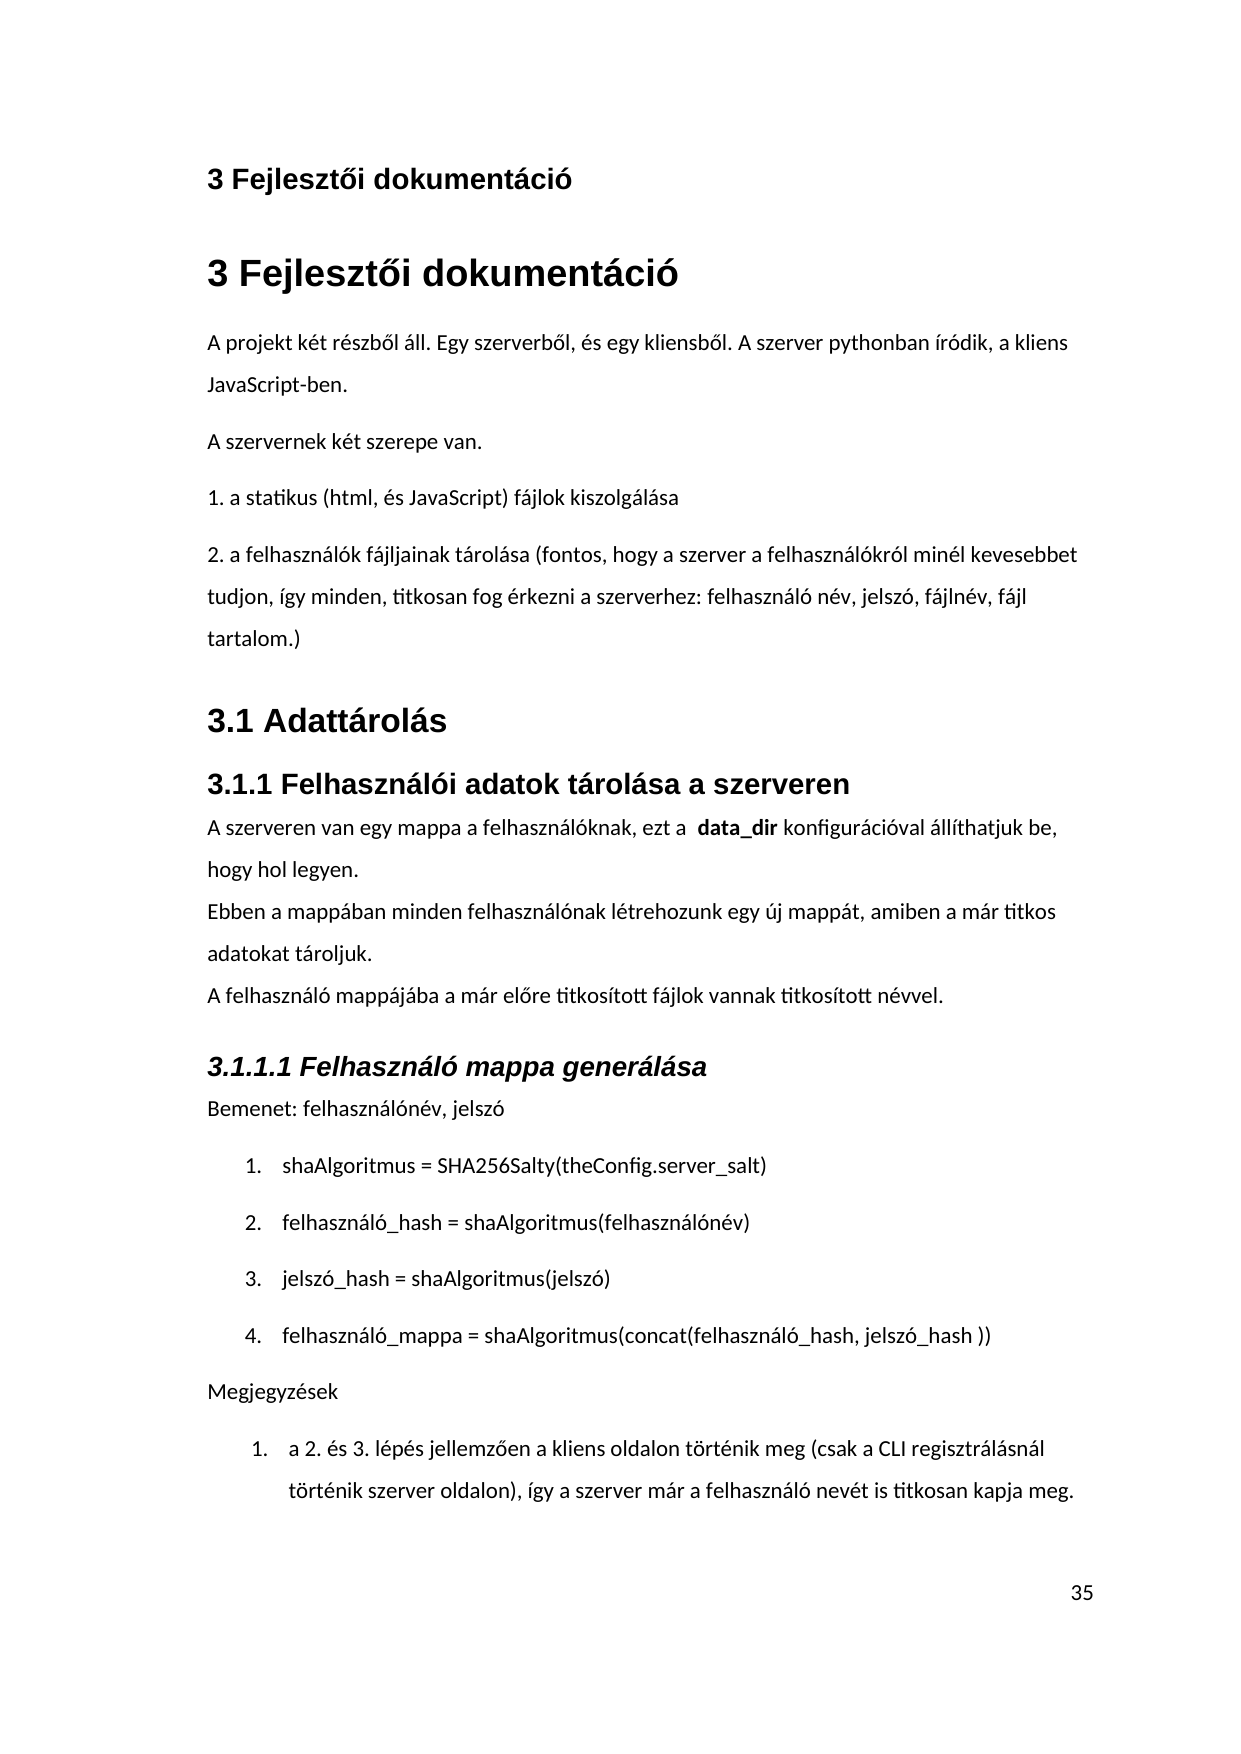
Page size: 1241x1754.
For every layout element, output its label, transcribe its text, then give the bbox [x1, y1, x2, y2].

text 2. a felhasználók fájljainak tárolása (fontos, hogy a szerver a felhasználókról minél kevesebbet tudjon, így minden, titkosan fog érkezni a szerverhez: felhasználó név, jelszó, fájlnév, fájl tartalom.) [207, 540, 1093, 652]
text 1. a statikus (html, és JavaScript) fájlok kiszolgálása [207, 483, 1093, 511]
text Megjegyzések [207, 1377, 1093, 1405]
subtitle Fejlesztői dokumentáció [207, 250, 1093, 294]
text A szerveren van egy mappa a felhasználóknak, ezt a data_dir konfigurációval állíthatjuk be, hogy hol legyen. Ebben a mappában minden felhasználónak létrehozunk egy új mappát, amiben a már titkos adatokat tároljuk. A felhasználó mappájába a már előre titkosított fájlok vannak titkosított névvel. [207, 813, 1093, 1009]
subtitle Felhasználói adatok tárolása a szerveren [207, 767, 1093, 801]
text A projekt két részből áll. Egy szerverből, és egy kliensből. A szerver pythonban íródik, a kliens JavaScript-ben. [207, 328, 1093, 398]
text A szervernek két szerepe van. [207, 427, 1093, 455]
list felhasználó_mappa = shaAlgoritmus(concat(felhasználó_hash, jelszó_hash )) [244, 1321, 1093, 1349]
text Bemenet: felhasználónév, jelszó [207, 1094, 1093, 1123]
subtitle Felhasználó mappa generálása [207, 1050, 1093, 1082]
subtitle Adattárolás [207, 701, 1093, 740]
list a 2. és 3. lépés jellemzően a kliens oldalon történik meg (csak a CLI regisztrálásnál történik szerver oldalon), így a szerver már a felhasználó nevét is titkosan kapja meg. [251, 1434, 1093, 1504]
list jelszó_hash = shaAlgoritmus(jelszó) [244, 1264, 1093, 1292]
list felhasználó_hash = shaAlgoritmus(felhasználónév) [244, 1208, 1093, 1236]
list shaAlgoritmus = SHA256Salty(theConfig.server_salt) [244, 1151, 1093, 1179]
